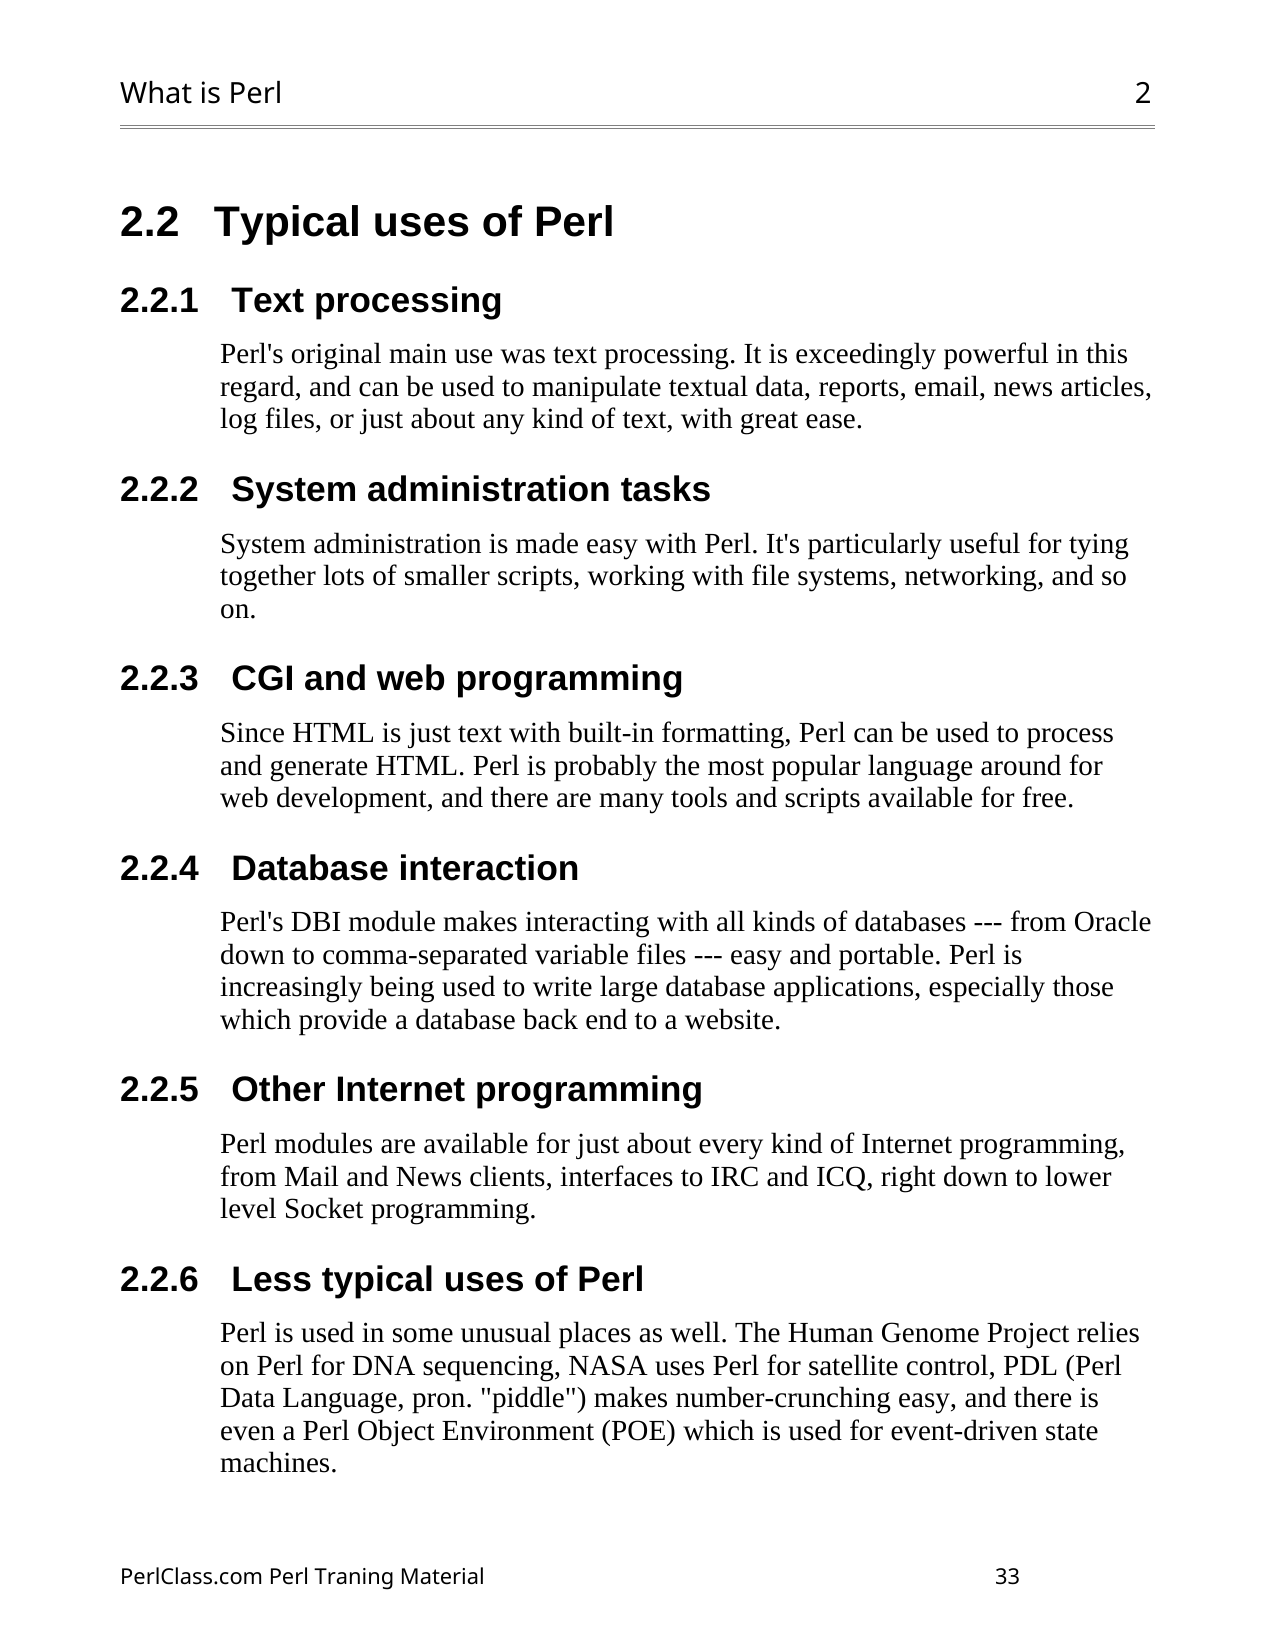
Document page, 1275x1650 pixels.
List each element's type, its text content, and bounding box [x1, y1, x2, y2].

subtitle Text processing [120, 273, 1155, 319]
text System administration is made easy with Perl. It's particularly useful for tying together lots of smaller scripts, working with file systems, networking, and so on. [220, 527, 1155, 624]
text Perl is used in some unusual places as well. The Human Genome Project relies on Perl for DNA sequencing, NASA uses Perl for satellite control, PDL (Perl Data Language, pron. "piddle") makes number-crunching easy, and there is even a Perl Object Environment (POE) which is used for event-driven state machines. [220, 1316, 1155, 1479]
subtitle Database interaction [120, 841, 1155, 887]
subtitle Typical uses of Perl [120, 190, 1155, 246]
text Perl's DBI module makes interacting with all kinds of databases --- from Oracle down to comma-separated variable files --- easy and portable. Perl is increasingly being used to write large database applications, especially those which provide a database back end to a website. [220, 905, 1155, 1035]
text Since HTML is just text with built-in formatting, Perl can be used to process and generate HTML. Perl is probably the most popular language around for web development, and there are many tools and scripts available for free. [220, 716, 1155, 814]
subtitle CGI and web programming [120, 651, 1155, 698]
subtitle Other Internet programming [120, 1062, 1155, 1109]
text Perl modules are available for just about every kind of Internet programming, from Mail and News clients, interfaces to IRC and ICQ, right down to lower level Socket programming. [220, 1127, 1155, 1225]
subtitle System administration tasks [120, 462, 1155, 509]
text Perl's original main use was text processing. It is exceedingly powerful in this regard, and can be used to manipulate textual data, reports, email, news articles, log files, or just about any kind of text, with great ease. [220, 338, 1155, 435]
subtitle Less typical uses of Perl [120, 1252, 1155, 1298]
